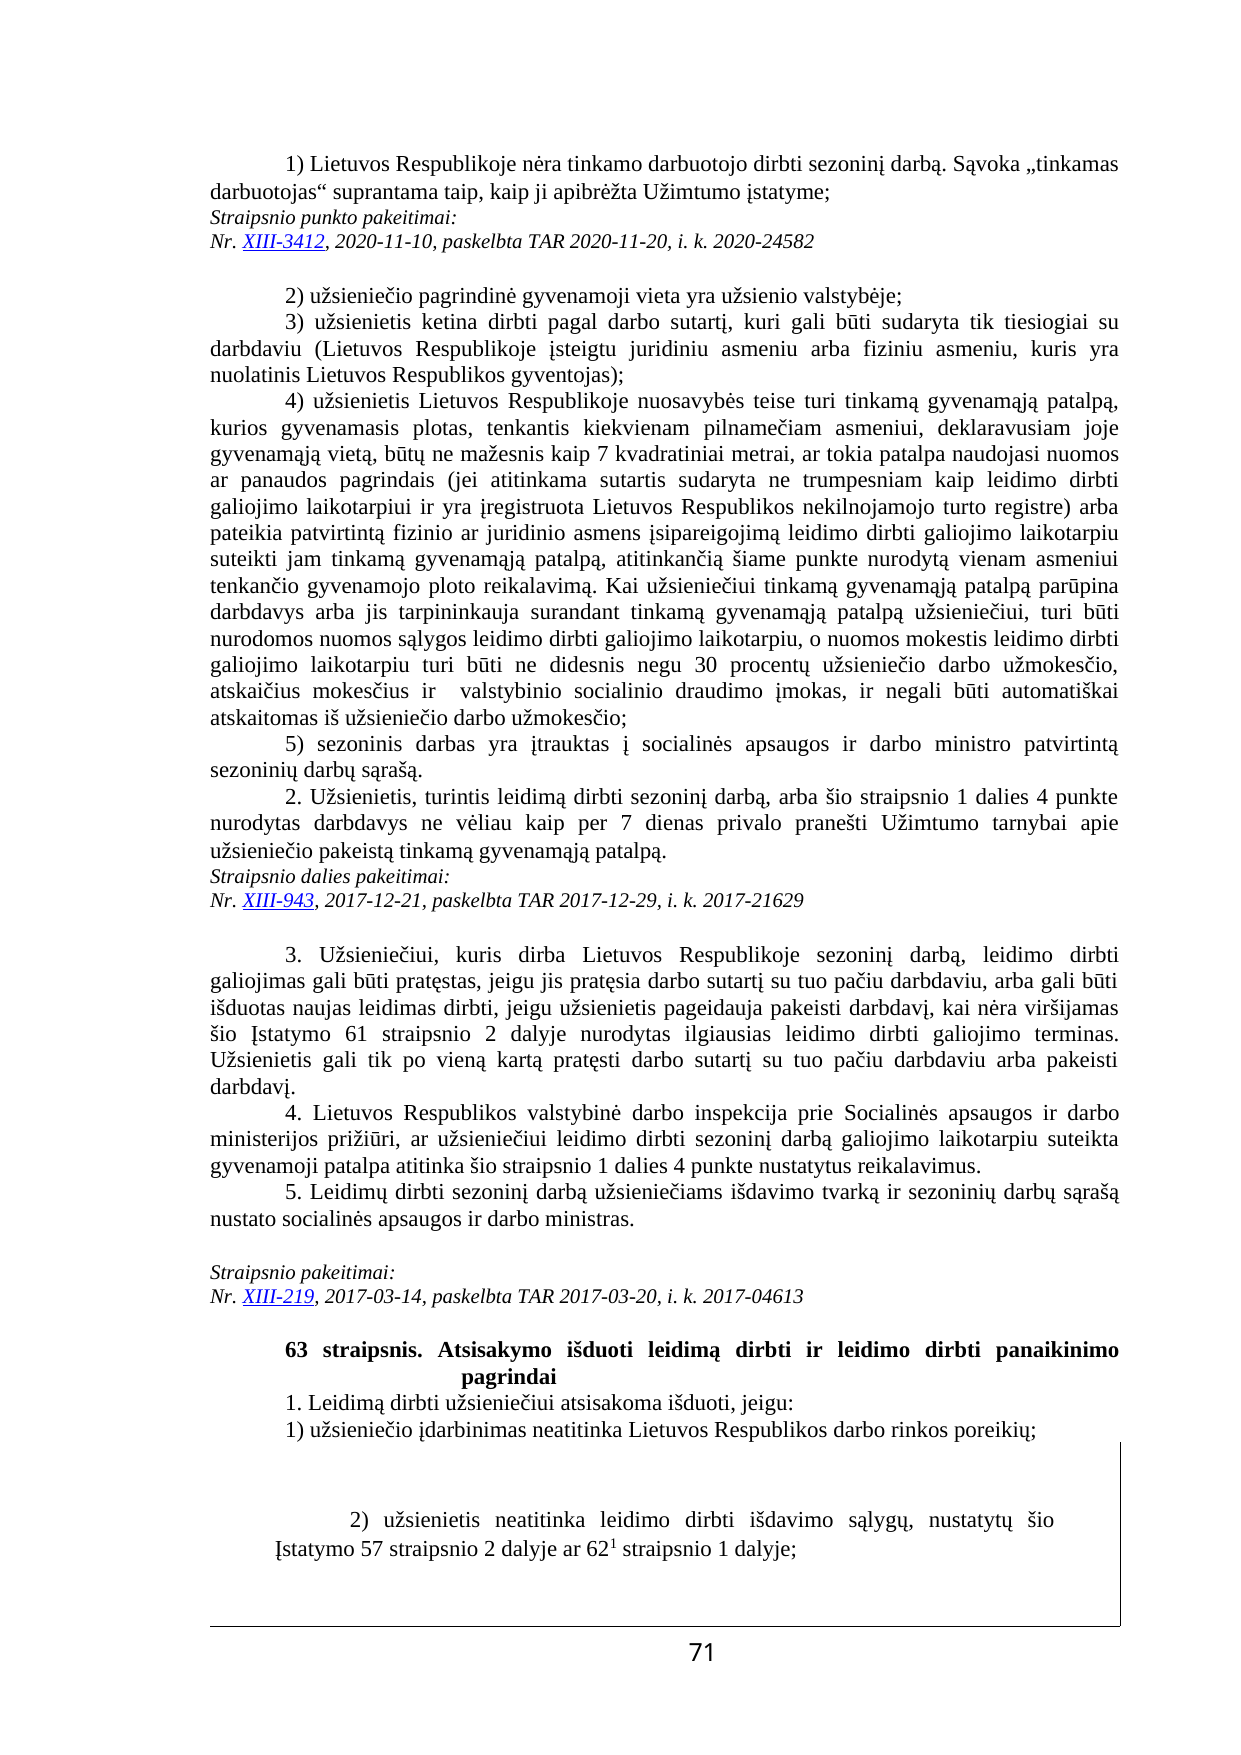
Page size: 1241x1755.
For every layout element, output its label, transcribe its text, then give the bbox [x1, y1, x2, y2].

text 5) sezoninis darbas yra įtrauktas į socialinės apsaugos ir darbo ministro patvirtintą sezoninių darbų sąrašą. [210, 730, 1120, 783]
text 2) užsieniečio pagrindinė gyvenamoji vieta yra užsienio valstybėje; [210, 282, 1120, 308]
text 3) užsienietis ketina dirbti pagal darbo sutartį, kuri gali būti sudaryta tik tiesiogiai su darbdaviu (Lietuvos Respublikoje įsteigtu juridiniu asmeniu arba fiziniu asmeniu, kuris yra nuolatinis Lietuvos Respublikos gyventojas); [210, 308, 1120, 387]
text 1) Lietuvos Respublikoje nėra tinkamo darbuotojo dirbti sezoninį darbą. Sąvoka „tinkamas darbuotojas“ suprantama taip, kaip ji apibrėžta Užimtumo įstatyme; [210, 150, 1120, 205]
text 5. Leidimų dirbti sezoninį darbą užsieniečiams išdavimo tvarką ir sezoninių darbų sąrašą nustato socialinės apsaugos ir darbo ministras. [210, 1178, 1120, 1231]
text 1. Leidimą dirbti užsieniečiui atsisakoma išduoti, jeigu: [210, 1389, 1120, 1416]
text 63 straipsnis. Atsisakymo išduoti leidimą dirbti ir leidimo dirbti panaikinimo pagrindai [285, 1337, 1120, 1389]
text 4) užsienietis Lietuvos Respublikoje nuosavybės teise turi tinkamą gyvenamąją patalpą, kurios gyvenamasis plotas, tenkantis kiekvienam pilnamečiam asmeniui, deklaravusiam joje gyvenamąją vietą, būtų ne mažesnis kaip 7 kvadratiniai metrai, ar tokia patalpa naudojasi nuomos ar panaudos pagrindais (jei atitinkama sutartis sudaryta ne trumpesniam kaip leidimo dirbti galiojimo laikotarpiui ir yra įregistruota Lietuvos Respublikos nekilnojamojo turto registre) arba pateikia patvirtintą fizinio ar juridinio asmens įsipareigojimą leidimo dirbti galiojimo laikotarpiu suteikti jam tinkamą gyvenamąją patalpą, atitinkančią šiame punkte nurodytą vienam asmeniui tenkančio gyvenamojo ploto reikalavimą. Kai užsieniečiui tinkamą gyvenamąją patalpą parūpina darbdavys arba jis tarpininkauja surandant tinkamą gyvenamąją patalpą užsieniečiui, turi būti nurodomos nuomos sąlygos leidimo dirbti galiojimo laikotarpiu, o nuomos mokestis leidimo dirbti galiojimo laikotarpiu turi būti ne didesnis negu 30 procentų užsieniečio darbo užmokesčio, atskaičius mokesčius ir valstybinio socialinio draudimo įmokas, ir negali būti automatiškai atskaitomas iš užsieniečio darbo užmokesčio; [210, 387, 1120, 730]
text 1) užsieniečio įdarbinimas neatitinka Lietuvos Respublikos darbo rinkos poreikių; [210, 1416, 1120, 1442]
text 4. Lietuvos Respublikos valstybinė darbo inspekcija prie Socialinės apsaugos ir darbo ministerijos prižiūri, ar užsieniečiui leidimo dirbti sezoninį darbą galiojimo laikotarpiu suteikta gyvenamoji patalpa atitinka šio straipsnio 1 dalies 4 punkte nustatytus reikalavimus. [210, 1099, 1120, 1178]
text 2) užsienietis neatitinka leidimo dirbti išdavimo sąlygų, nustatytų šio Įstatymo 57 straipsnio 2 dalyje ar 621 straipsnio 1 dalyje; [210, 1442, 1120, 1626]
text 2. Užsienietis, turintis leidimą dirbti sezoninį darbą, arba šio straipsnio 1 dalies 4 punkte nurodytas darbdavys ne vėliau kaip per 7 dienas privalo pranešti Užimtumo tarnybai apie užsieniečio pakeistą tinkamą gyvenamąją patalpą. [210, 783, 1120, 864]
text Nr. XIII-3412, 2020-11-10, paskelbta TAR 2020-11-20, i. k. 2020-24582 [210, 229, 1120, 253]
text Nr. XIII-943, 2017-12-21, paskelbta TAR 2017-12-29, i. k. 2017-21629 [210, 888, 1120, 912]
text Straipsnio pakeitimai: [210, 1260, 1120, 1284]
text Nr. XIII-219, 2017-03-14, paskelbta TAR 2017-03-20, i. k. 2017-04613 [210, 1284, 1120, 1308]
text Straipsnio punkto pakeitimai: [210, 205, 1120, 229]
text 3. Užsieniečiui, kuris dirba Lietuvos Respublikoje sezoninį darbą, leidimo dirbti galiojimas gali būti pratęstas, jeigu jis pratęsia darbo sutartį su tuo pačiu darbdaviu, arba gali būti išduotas naujas leidimas dirbti, jeigu užsienietis pageidauja pakeisti darbdavį, kai nėra viršijamas šio Įstatymo 61 straipsnio 2 dalyje nurodytas ilgiausias leidimo dirbti galiojimo terminas. Užsienietis gali tik po vieną kartą pratęsti darbo sutartį su tuo pačiu darbdaviu arba pakeisti darbdavį. [210, 941, 1120, 1099]
text Straipsnio dalies pakeitimai: [210, 864, 1120, 888]
